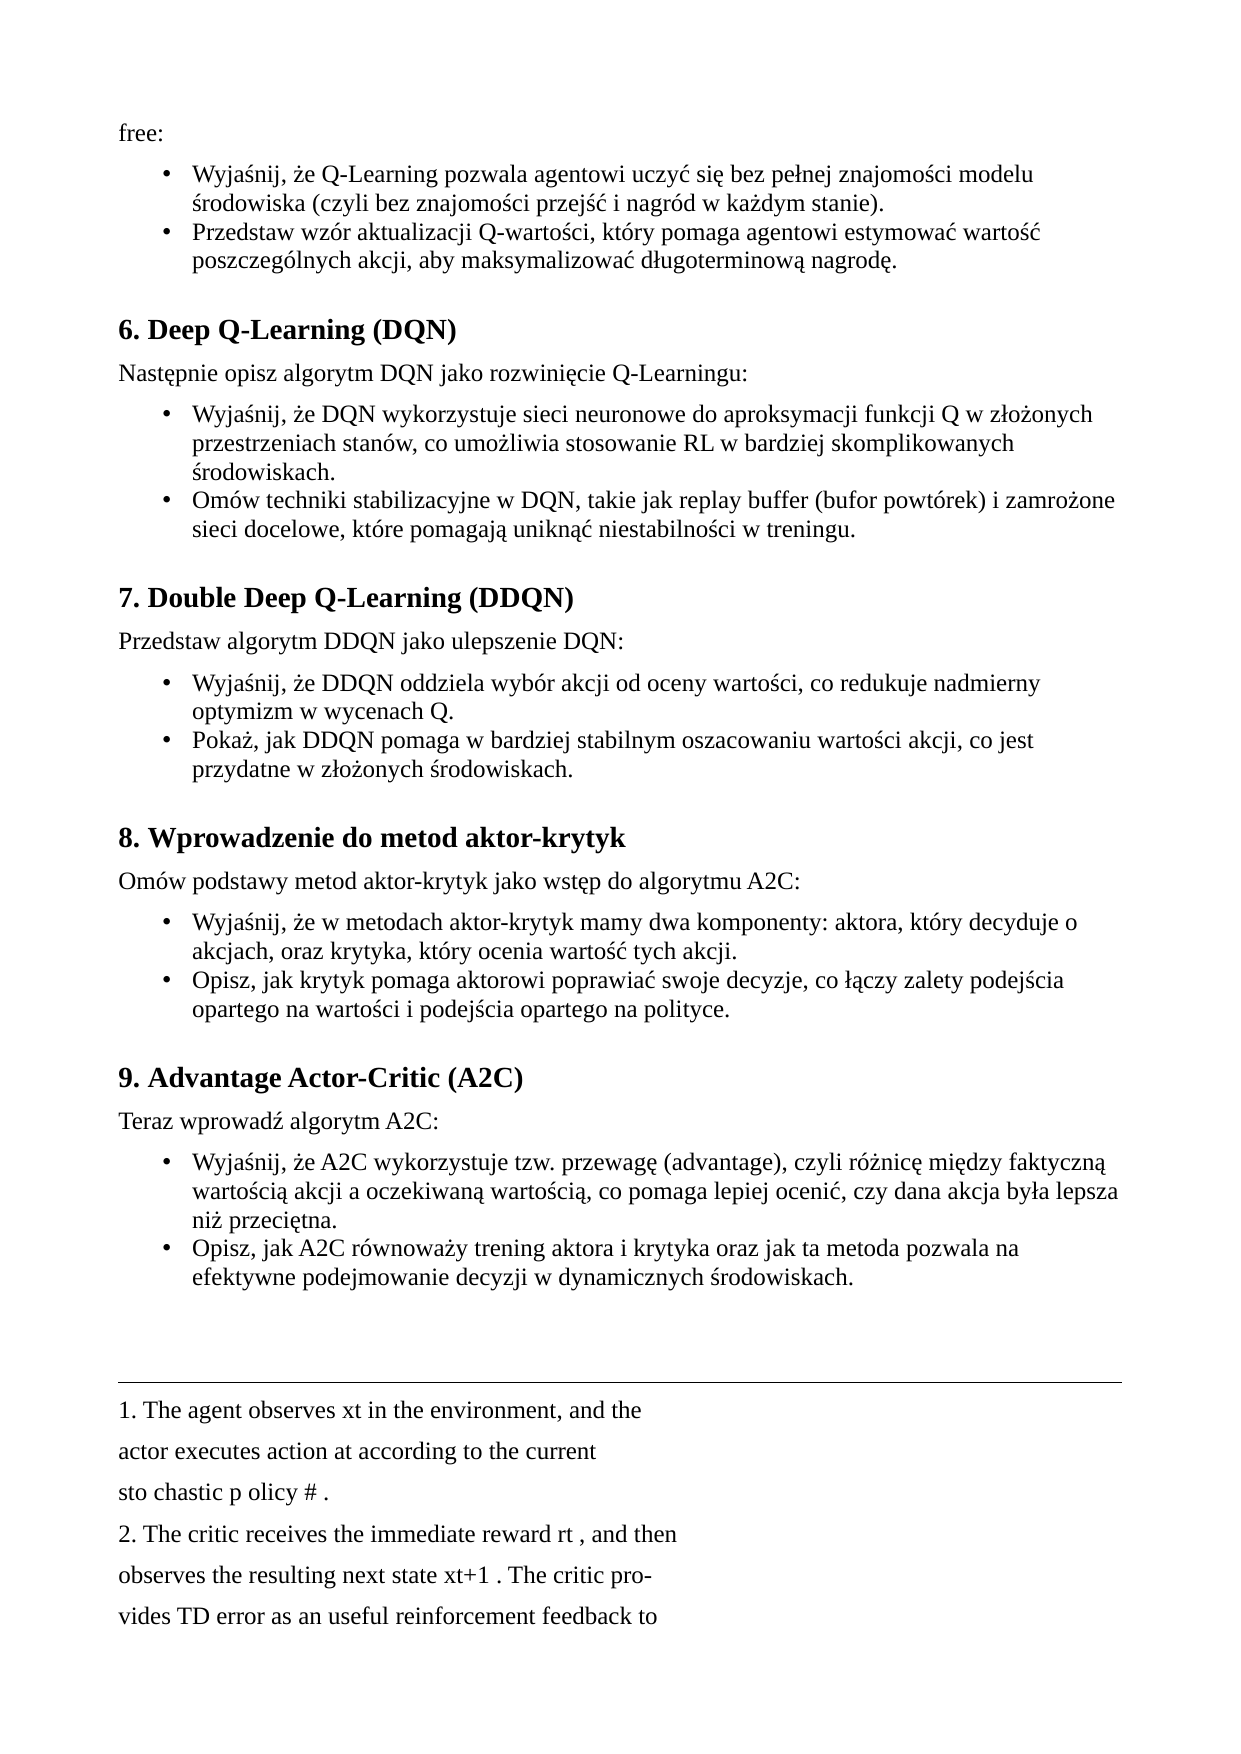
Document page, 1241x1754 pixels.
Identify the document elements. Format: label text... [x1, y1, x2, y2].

list Omów techniki stabilizacyjne w DQN, takie jak replay buffer (bufor powtórek) i zamrożone sieci docelowe, które pomagają uniknąć niestabilności w treningu. [162, 485, 1122, 543]
list Wyjaśnij, że Q-Learning pozwala agentowi uczyć się bez pełnej znajomości modelu środowiska (czyli bez znajomości przejść i nagród w każdym stanie). [162, 159, 1122, 217]
text free: [118, 118, 1122, 147]
list Opisz, jak A2C równoważy trening aktora i krytyka oraz jak ta metoda pozwala na efektywne podejmowanie decyzji w dynamicznych środowiskach. [162, 1233, 1122, 1291]
text observes the resulting next state xt+1 . The critic pro- [118, 1560, 1122, 1589]
list Opisz, jak krytyk pomaga aktorowi poprawiać swoje decyzje, co łączy zalety podejścia opartego na wartości i podejścia opartego na polityce. [162, 965, 1122, 1022]
text Teraz wprowadź algorytm A2C: [118, 1106, 1122, 1135]
subtitle 6. Deep Q-Learning (DQN) [118, 312, 1122, 345]
list Wyjaśnij, że DDQN oddziela wybór akcji od oceny wartości, co redukuje nadmierny optymizm w wycenach Q. [162, 668, 1122, 725]
text vides TD error as an useful reinforcement feedback to [118, 1601, 1122, 1630]
text sto chastic p olicy # . [118, 1477, 1122, 1506]
text Przedstaw algorytm DDQN jako ulepszenie DQN: [118, 626, 1122, 655]
list Wyjaśnij, że w metodach aktor-krytyk mamy dwa komponenty: aktora, który decyduje o akcjach, oraz krytyka, który ocenia wartość tych akcji. [162, 907, 1122, 965]
text actor executes action at according to the current [118, 1436, 1122, 1465]
list Przedstaw wzór aktualizacji Q-wartości, który pomaga agentowi estymować wartość poszczególnych akcji, aby maksymalizować długoterminową nagrodę. [162, 217, 1122, 274]
text Omów podstawy metod aktor-krytyk jako wstęp do algorytmu A2C: [118, 866, 1122, 895]
subtitle 8. Wprowadzenie do metod aktor-krytyk [118, 820, 1122, 854]
list Wyjaśnij, że DQN wykorzystuje sieci neuronowe do aproksymacji funkcji Q w złożonych przestrzeniach stanów, co umożliwia stosowanie RL w bardziej skomplikowanych środowiskach. [162, 399, 1122, 485]
text Następnie opisz algorytm DQN jako rozwinięcie Q-Learningu: [118, 358, 1122, 387]
subtitle 7. Double Deep Q-Learning (DDQN) [118, 580, 1122, 614]
subtitle 9. Advantage Actor-Critic (A2C) [118, 1060, 1122, 1093]
text 1. The agent observes xt in the environment, and the [118, 1395, 1122, 1424]
list Wyjaśnij, że A2C wykorzystuje tzw. przewagę (advantage), czyli różnicę między faktyczną wartością akcji a oczekiwaną wartością, co pomaga lepiej ocenić, czy dana akcja była lepsza niż przeciętna. [162, 1147, 1122, 1233]
text 2. The critic receives the immediate reward rt , and then [118, 1519, 1122, 1547]
list Pokaż, jak DDQN pomaga w bardziej stabilnym oszacowaniu wartości akcji, co jest przydatne w złożonych środowiskach. [162, 725, 1122, 783]
